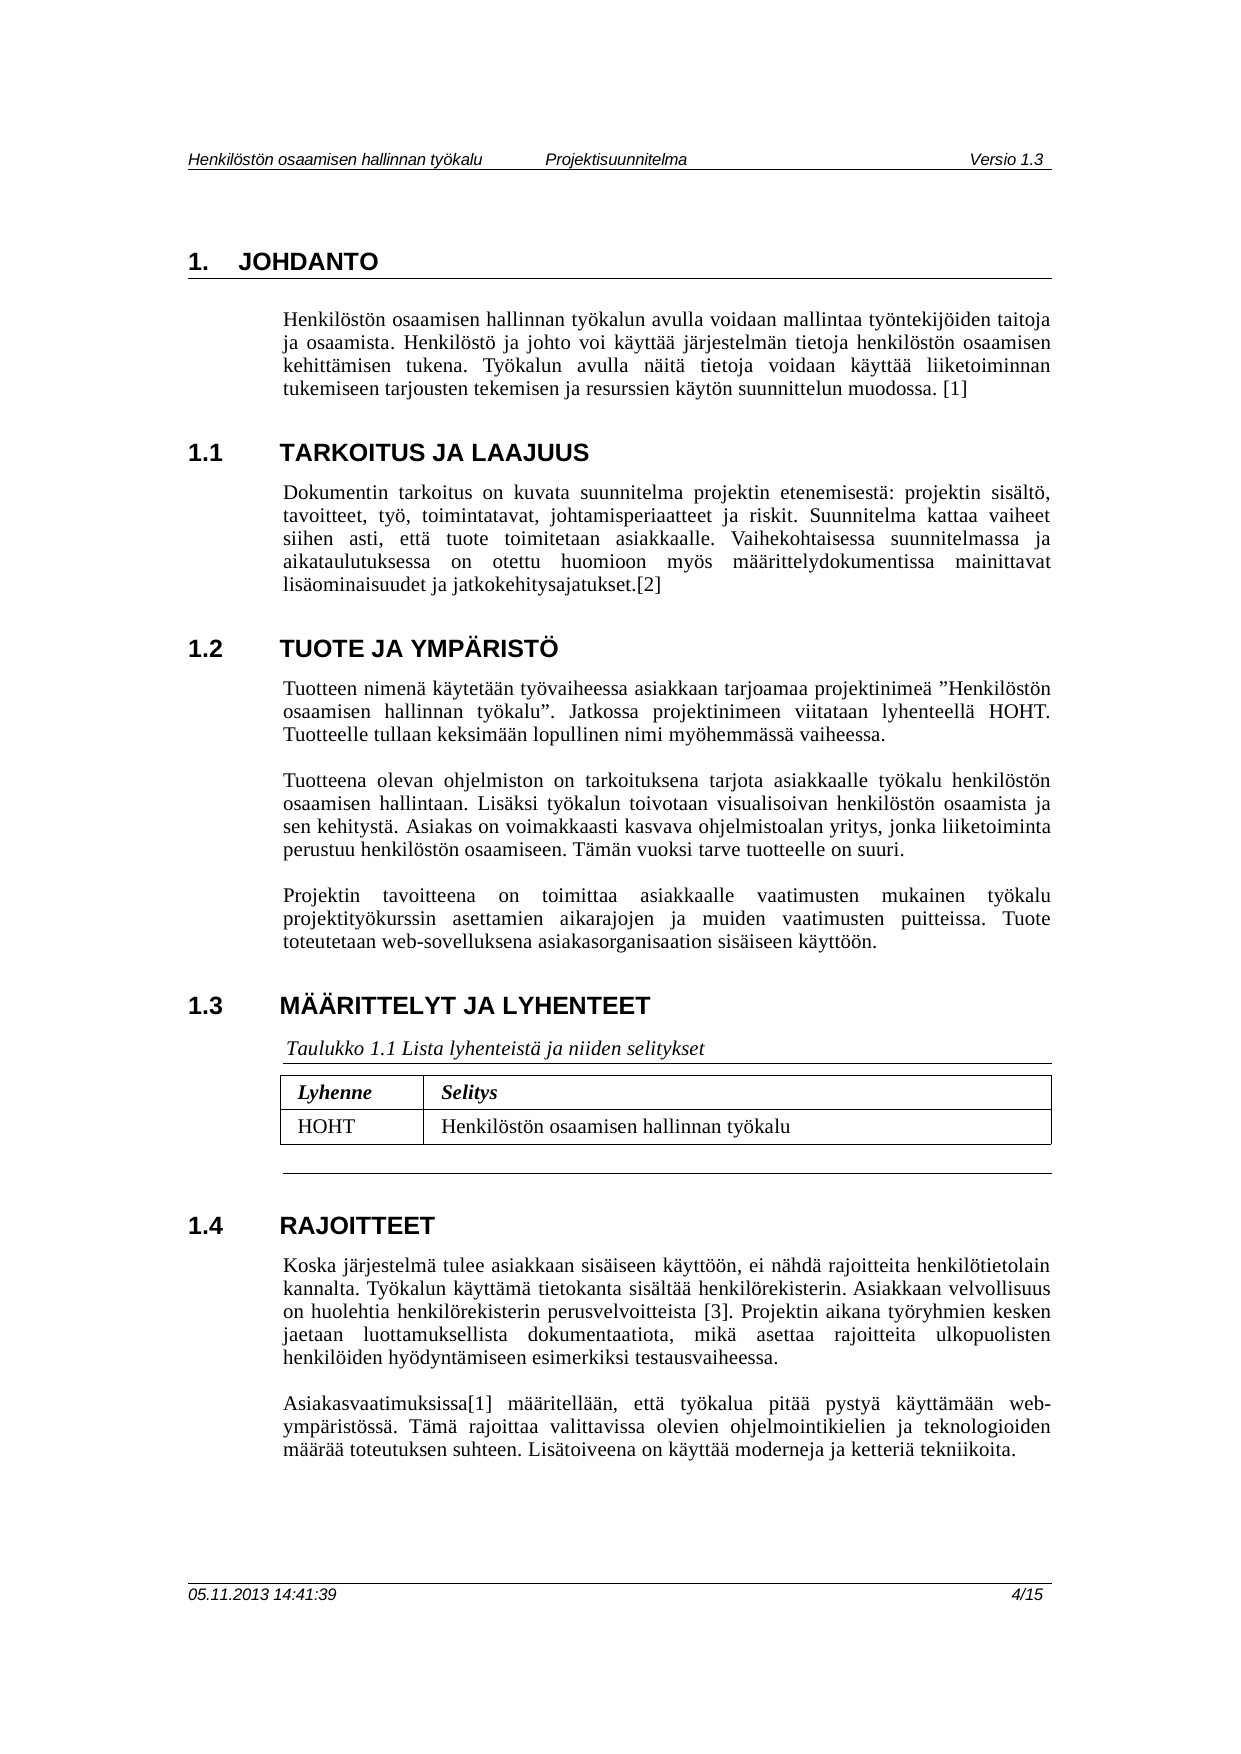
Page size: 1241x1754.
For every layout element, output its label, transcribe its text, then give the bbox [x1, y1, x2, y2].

subtitle TARKOITUS JA LAAJUUS [188, 439, 1052, 467]
table_cell Henkilöstön osaamisen hallinnan työkalu [424, 1110, 1051, 1144]
subtitle RAJOITTEET [188, 1212, 1052, 1240]
text Koska järjestelmä tulee asiakkaan sisäiseen käyttöön, ei nähdä rajoitteita henkilötietolain kannalta. Työkalun käyttämä tietokanta sisältää henkilörekisterin. Asiakkaan velvollisuus on huolehtia henkilörekisterin perusvelvoitteista [3]. Projektin aikana työryhmien kesken jaetaan luottamuksellista dokumentaatiota, mikä asettaa rajoitteita ulkopuolisten henkilöiden hyödyntämiseen esimerkiksi testausvaiheessa. [283, 1254, 1052, 1369]
subtitle TUOTE JA YMPÄRISTÖ [188, 635, 1052, 663]
text Tuotteen nimenä käytetään työvaiheessa asiakkaan tarjoamaa projektinimeä ”Henkilöstön osaamisen hallinnan työkalu”. Jatkossa projektinimeen viitataan lyhenteellä HOHT. Tuotteelle tullaan keksimään lopullinen nimi myöhemmässä vaiheessa. [283, 677, 1052, 746]
text Tuotteena olevan ohjelmiston on tarkoituksena tarjota asiakkaalle työkalu henkilöstön osaamisen hallintaan. Lisäksi työkalun toivotaan visualisoivan henkilöstön osaamista ja sen kehitystä. Asiakas on voimakkaasti kasvava ohjelmistoalan yritys, jonka liiketoiminta perustuu henkilöstön osaamiseen. Tämän vuoksi tarve tuotteelle on suuri. [283, 769, 1052, 861]
text Henkilöstön osaamisen hallinnan työkalun avulla voidaan mallintaa työntekijöiden taitoja ja osaamista. Henkilöstö ja johto voi käyttää järjestelmän tietoja henkilöstön osaamisen kehittämisen tukena. Työkalun avulla näitä tietoja voidaan käyttää liiketoiminnan tukemiseen tarjousten tekemisen ja resurssien käytön suunnittelun muodossa. [1] [283, 308, 1052, 400]
text Taulukko 1.1 Lista lyhenteistä ja niiden selitykset [283, 1034, 1052, 1063]
table_cell HOHT [281, 1110, 423, 1144]
text Projektin tavoitteena on toimittaa asiakkaalle vaatimusten mukainen työkalu projektityökurssin asettamien aikarajojen ja muiden vaatimusten puitteissa. Tuote toteutetaan web-sovelluksena asiakasorganisaation sisäiseen käyttöön. [283, 884, 1052, 953]
table_header Lyhenne [281, 1076, 423, 1109]
table_header Selitys [424, 1076, 1051, 1109]
text Asiakasvaatimuksissa[1] määritellään, että työkalua pitää pystyä käyttämään web-ympäristössä. Tämä rajoittaa valittavissa olevien ohjelmointikielien ja teknologioiden määrää toteutuksen suhteen. Lisätoiveena on käyttää moderneja ja ketteriä tekniikoita. [283, 1392, 1052, 1461]
text Dokumentin tarkoitus on kuvata suunnitelma projektin etenemisestä: projektin sisältö, tavoitteet, työ, toimintatavat, johtamisperiaatteet ja riskit. Suunnitelma kattaa vaiheet siihen asti, että tuote toimitetaan asiakkaalle. Vaihekohtaisessa suunnitelmassa ja aikataulutuksessa on otettu huomioon myös määrittelydokumentissa mainittavat lisäominaisuudet ja jatkokehitysajatukset.[2] [283, 481, 1052, 596]
subtitle Johdanto [188, 248, 1052, 278]
subtitle MÄÄRITTELYT JA LYHENTEET [188, 992, 1052, 1020]
